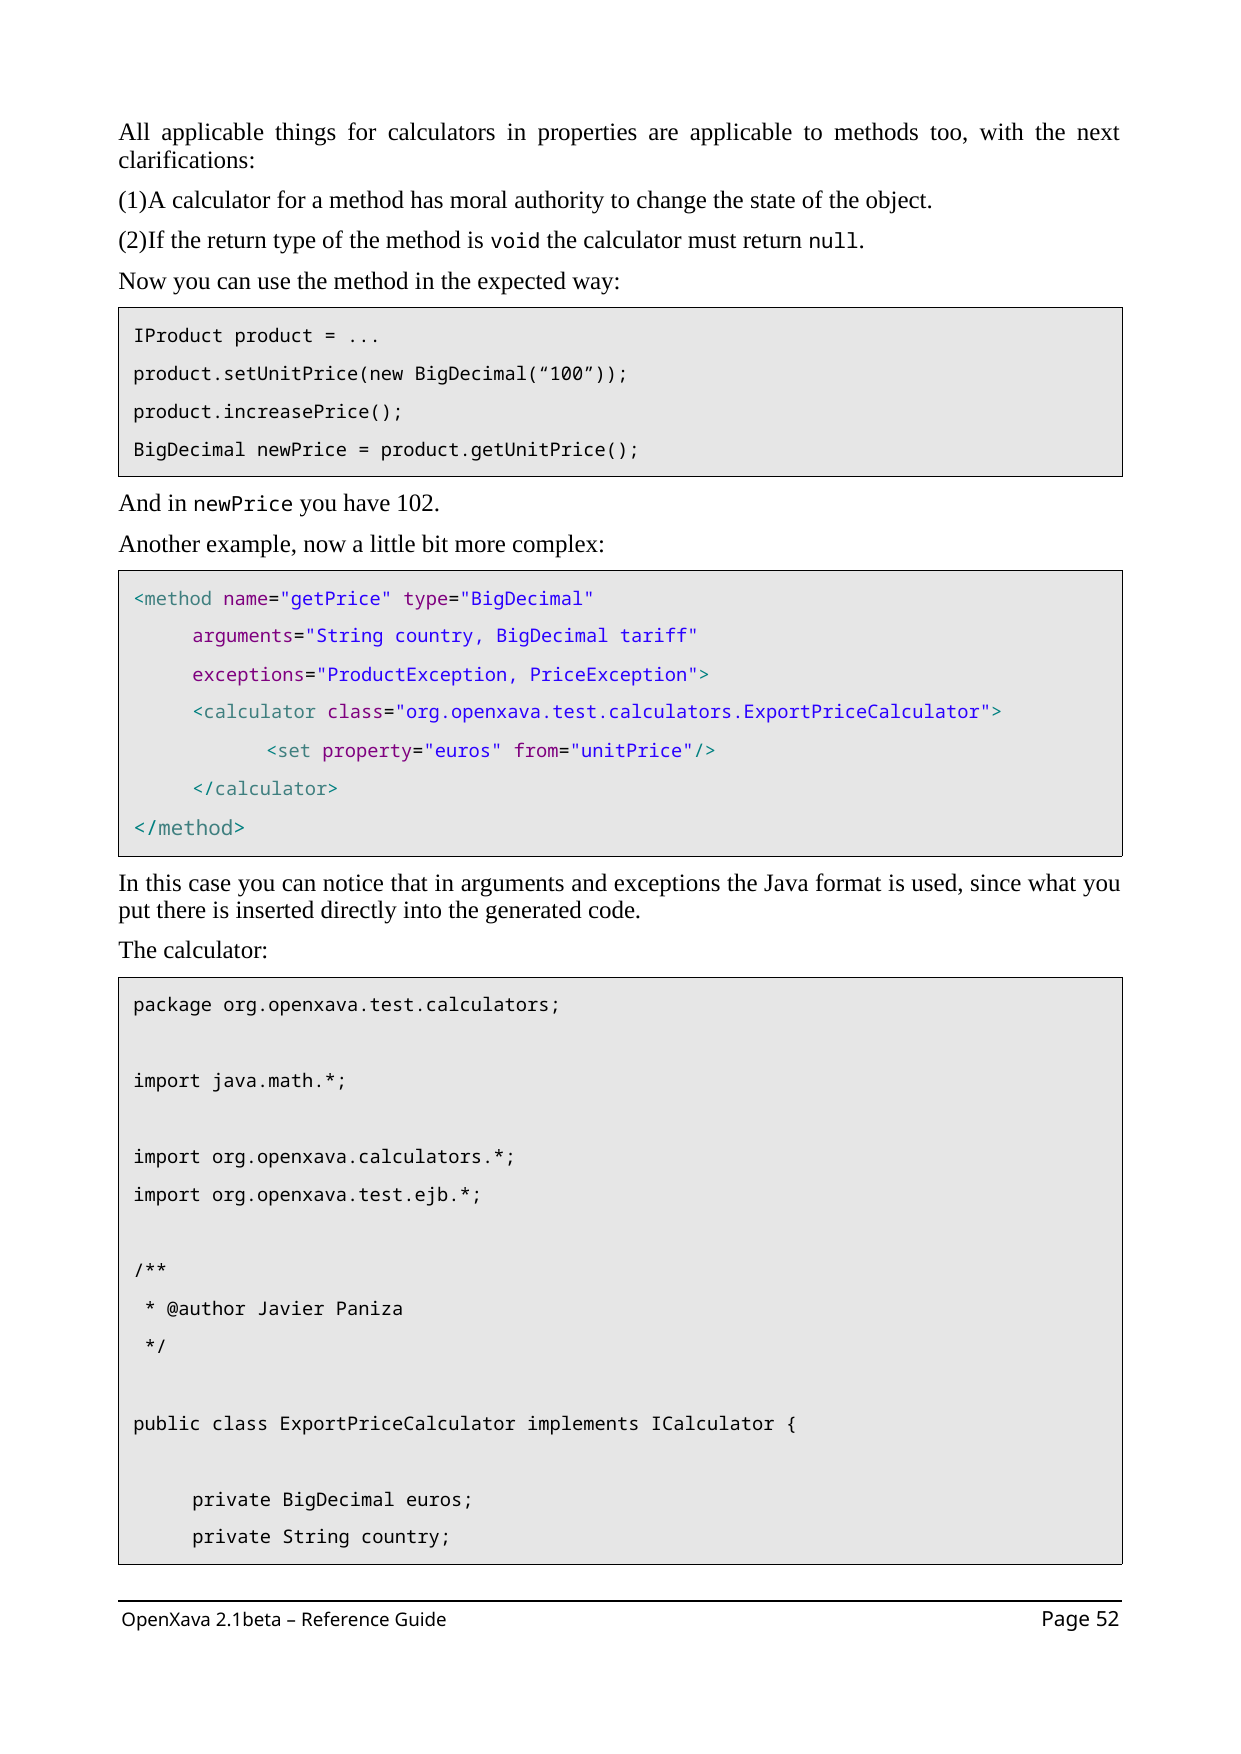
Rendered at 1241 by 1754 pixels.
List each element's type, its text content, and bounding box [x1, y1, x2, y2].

text IProduct product = ... [119, 308, 1122, 345]
text import java.math.*; [119, 1053, 1122, 1091]
text <method name="getPrice" type="BigDecimal" [119, 571, 1122, 608]
text private String country; [119, 1509, 1122, 1564]
list A calculator for a method has moral authority to change the state of the object. [118, 186, 1122, 214]
text import org.openxava.test.ejb.*; [119, 1167, 1122, 1205]
text BigDecimal newPrice = product.getUnitPrice(); [119, 421, 1122, 476]
text exceptions="ProductException, PriceException"> [119, 646, 1122, 684]
text <set property="euros" from="unitPrice"/> [119, 722, 1122, 760]
text public class ExportPriceCalculator implements ICalculator { [119, 1395, 1122, 1433]
text */ [119, 1319, 1122, 1357]
text package org.openxava.test.calculators; [119, 978, 1122, 1015]
text import org.openxava.calculators.*; [119, 1129, 1122, 1167]
text product.setUnitPrice(new BigDecimal(“100”)); [119, 345, 1122, 383]
text Another example, now a little bit more complex: [118, 530, 1122, 557]
text The calculator: [118, 937, 1122, 964]
text private BigDecimal euros; [119, 1471, 1122, 1509]
text All applicable things for calculators in properties are applicable to methods too, with the next clarifications: [118, 118, 1122, 173]
text And in newPrice you have 102. [118, 489, 1122, 517]
text product.increasePrice(); [119, 383, 1122, 421]
text </calculator> [119, 760, 1122, 798]
text /** [119, 1243, 1122, 1281]
text In this case you can notice that in arguments and exceptions the Java format is used, since what you put there is inserted directly into the generated code. [118, 869, 1122, 924]
list If the return type of the method is void the calculator must return null. [118, 226, 1122, 254]
text arguments="String country, BigDecimal tariff" [119, 608, 1122, 646]
text <calculator class="org.openxava.test.calculators.ExportPriceCalculator"> [119, 684, 1122, 722]
text Now you can use the method in the expected way: [118, 267, 1122, 295]
text </method> [119, 798, 1122, 856]
text * @author Javier Paniza [119, 1281, 1122, 1319]
